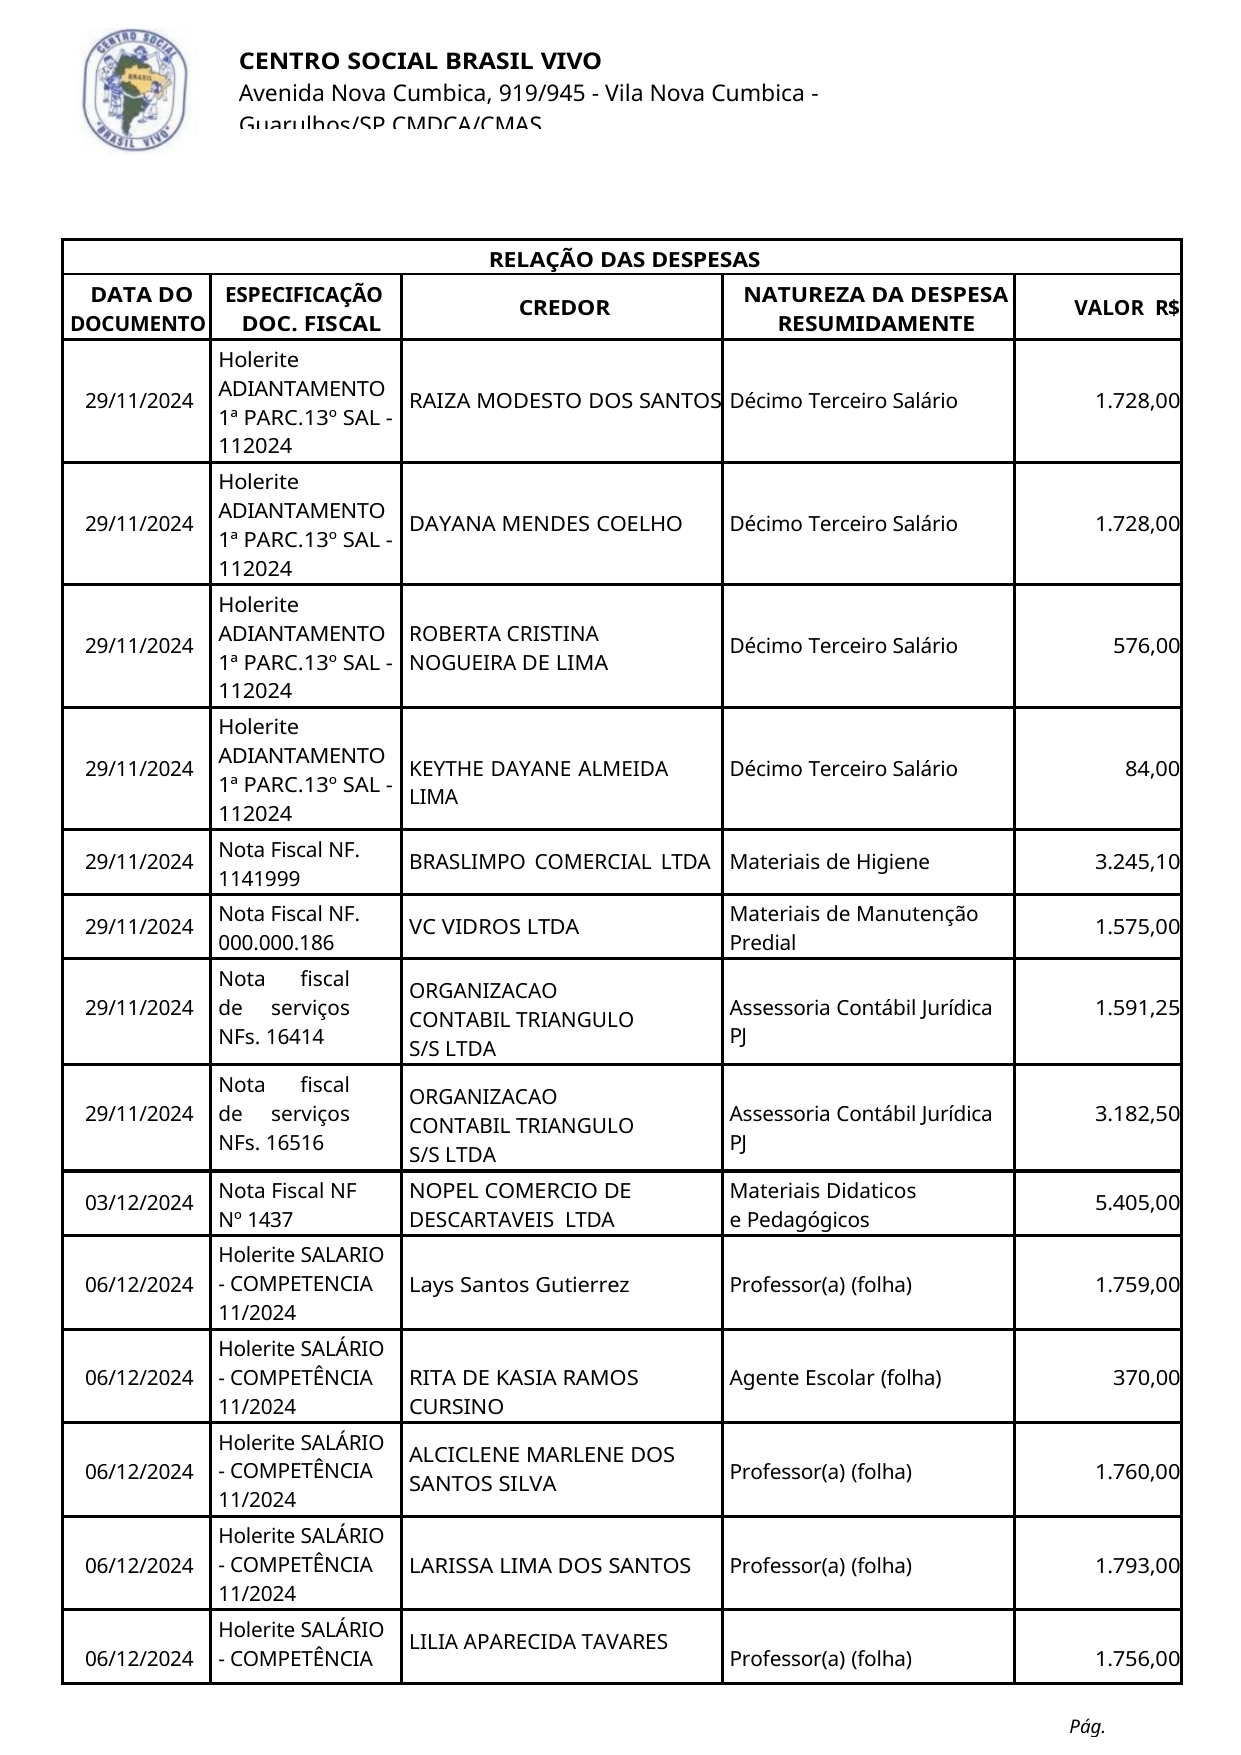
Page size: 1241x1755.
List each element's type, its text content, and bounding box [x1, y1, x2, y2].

table_cell Professor(a) (folha) [724, 1237, 1013, 1327]
table_cell 1.793,00 [1016, 1518, 1180, 1608]
table_cell 1.756,00 [1016, 1611, 1180, 1682]
table_cell DAYANA MENDES COELHO [403, 464, 721, 583]
table_cell Professor(a) (folha) [724, 1518, 1013, 1608]
table_cell Décimo Terceiro Salário [724, 709, 1013, 828]
table_cell ALCICLENE MARLENE DOS SANTOS SILVA [403, 1424, 721, 1514]
table_cell Lays Santos Gutierrez [403, 1237, 721, 1327]
table_cell 06/12/2024 [64, 1518, 209, 1608]
table_header RELAÇÃO DAS DESPESAS [64, 241, 1180, 273]
table_cell 1.759,00 [1016, 1237, 1180, 1327]
table_cell ESPECIFICAÇÃO DOC. FISCAL [212, 275, 400, 338]
table_cell 29/11/2024 [64, 1066, 209, 1169]
table_cell 29/11/2024 [64, 896, 209, 957]
table_cell 1.728,00 [1016, 341, 1180, 461]
table_cell Holerite SALÁRIO - COMPETÊNCIA 11/2024 [212, 1331, 400, 1421]
table_cell ROBERTA CRISTINA NOGUEIRA DE LIMA [403, 586, 721, 706]
table_cell BRASLIMPO COMERCIAL LTDA [403, 831, 721, 893]
table_cell CREDOR [403, 275, 721, 338]
table_cell Assessoria Contábil Jurídica PJ [724, 1066, 1013, 1169]
table_cell 1.760,00 [1016, 1424, 1180, 1514]
table_cell 29/11/2024 [64, 709, 209, 828]
table_cell 576,00 [1016, 586, 1180, 706]
table_cell Nota fiscal de serviços NFs. 16414 [212, 960, 400, 1063]
table_cell DATA DO DOCUMENTO [64, 275, 209, 338]
table_cell 29/11/2024 [64, 341, 209, 461]
table_cell Holerite ADIANTAMENTO 1ª PARC.13º SAL - 112024 [212, 341, 400, 461]
table_cell ORGANIZACAO CONTABIL TRIANGULO S/S LTDA [403, 960, 721, 1063]
table_cell Holerite SALÁRIO - COMPETÊNCIA 11/2024 [212, 1424, 400, 1514]
table_cell Materiais de Manutenção Predial [724, 896, 1013, 957]
table_cell LARISSA LIMA DOS SANTOS [403, 1518, 721, 1608]
table_cell RAIZA MODESTO DOS SANTOS [403, 341, 721, 461]
table_cell Holerite SALARIO - COMPETENCIA 11/2024 [212, 1237, 400, 1327]
table_cell 06/12/2024 [64, 1331, 209, 1421]
table_cell LILIA APARECIDA TAVARES [403, 1611, 721, 1682]
table_cell Holerite ADIANTAMENTO 1ª PARC.13º SAL - 112024 [212, 709, 400, 828]
table_cell 1.591,25 [1016, 960, 1180, 1063]
table_cell Agente Escolar (folha) [724, 1331, 1013, 1421]
table_cell NOPEL COMERCIO DE DESCARTAVEIS LTDA [403, 1173, 721, 1234]
table_cell Holerite ADIANTAMENTO 1ª PARC.13º SAL - 112024 [212, 464, 400, 583]
table_cell Décimo Terceiro Salário [724, 464, 1013, 583]
table_cell Holerite SALÁRIO - COMPETÊNCIA [212, 1611, 400, 1682]
table_cell 06/12/2024 [64, 1424, 209, 1514]
table_cell VALOR R$ [1016, 275, 1180, 338]
table_cell 1.575,00 [1016, 896, 1180, 957]
table_cell Assessoria Contábil Jurídica PJ [724, 960, 1013, 1063]
table_cell Nota fiscal de serviços NFs. 16516 [212, 1066, 400, 1169]
table_cell 29/11/2024 [64, 831, 209, 893]
table_cell VC VIDROS LTDA [403, 896, 721, 957]
table_cell ORGANIZACAO CONTABIL TRIANGULO S/S LTDA [403, 1066, 721, 1169]
table_cell 370,00 [1016, 1331, 1180, 1421]
table_cell 1.728,00 [1016, 464, 1180, 583]
table_cell 29/11/2024 [64, 586, 209, 706]
table_cell 84,00 [1016, 709, 1180, 828]
table_cell 5.405,00 [1016, 1173, 1180, 1234]
table_cell 03/12/2024 [64, 1173, 209, 1234]
table_cell Holerite ADIANTAMENTO 1ª PARC.13º SAL - 112024 [212, 586, 400, 706]
table_cell 06/12/2024 [64, 1611, 209, 1682]
table_cell RITA DE KASIA RAMOS CURSINO [403, 1331, 721, 1421]
table_cell Décimo Terceiro Salário [724, 586, 1013, 706]
table_cell Décimo Terceiro Salário [724, 341, 1013, 461]
table_cell Professor(a) (folha) [724, 1611, 1013, 1682]
table_cell Holerite SALÁRIO - COMPETÊNCIA 11/2024 [212, 1518, 400, 1608]
table_cell Professor(a) (folha) [724, 1424, 1013, 1514]
table_cell 29/11/2024 [64, 464, 209, 583]
table_cell Nota Fiscal NF Nº 1437 [212, 1173, 400, 1234]
table_cell 29/11/2024 [64, 960, 209, 1063]
table_cell 3.245,10 [1016, 831, 1180, 893]
table_cell 06/12/2024 [64, 1237, 209, 1327]
table_cell Nota Fiscal NF. 1141999 [212, 831, 400, 893]
table_cell KEYTHE DAYANE ALMEIDA LIMA [403, 709, 721, 828]
table_cell NATUREZA DA DESPESA RESUMIDAMENTE [724, 275, 1013, 338]
table_cell Materiais Didaticos e Pedagógicos [724, 1173, 1013, 1234]
table_cell Nota Fiscal NF. 000.000.186 [212, 896, 400, 957]
table_cell 3.182,50 [1016, 1066, 1180, 1169]
table_cell Materiais de Higiene [724, 831, 1013, 893]
